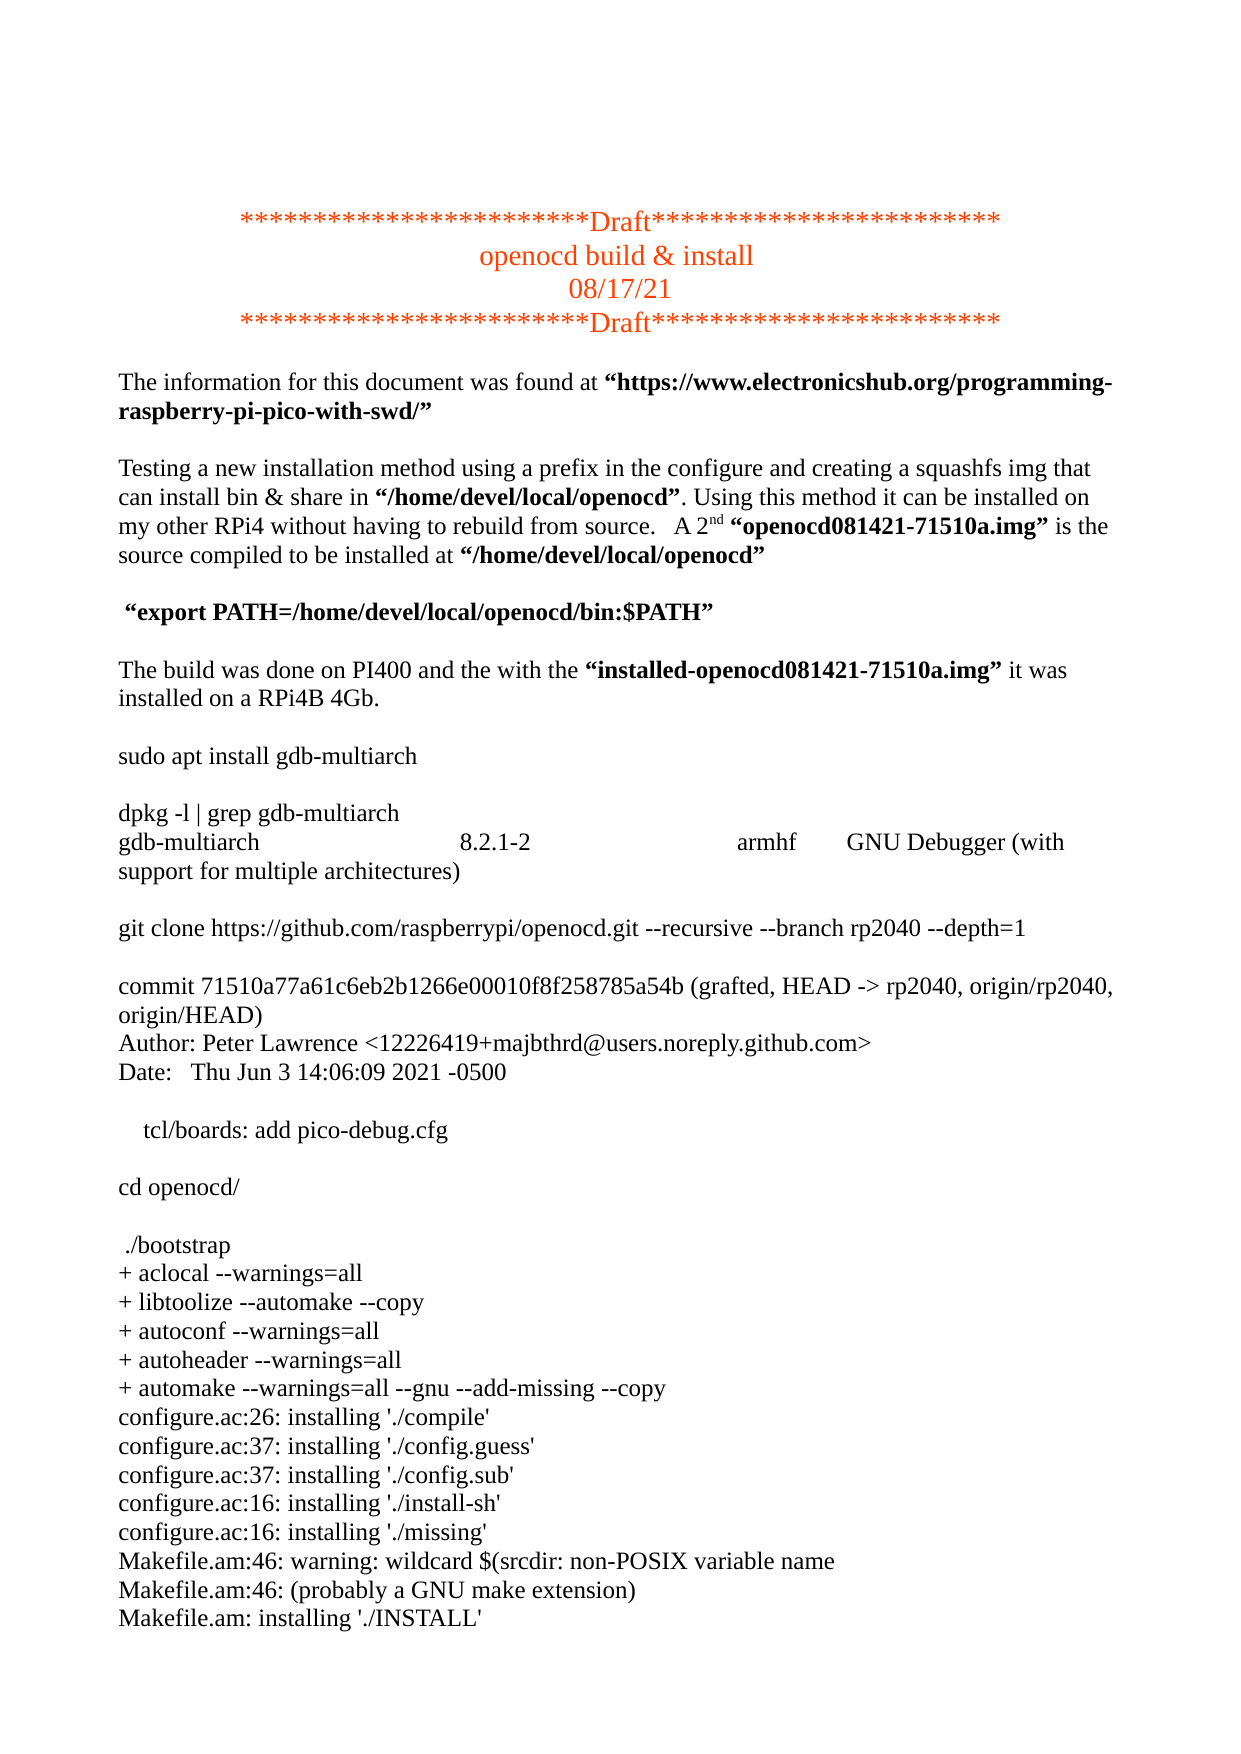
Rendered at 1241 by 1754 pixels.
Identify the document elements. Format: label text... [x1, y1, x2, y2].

text dpkg -l | grep gdb-multiarch [118, 798, 1122, 827]
text + aclocal --warnings=all [118, 1258, 1122, 1287]
text git clone https://github.com/raspberrypi/openocd.git --recursive --branch rp2040 --depth=1 [118, 913, 1122, 942]
text + libtoolize --automake --copy [118, 1287, 1122, 1316]
text gdb-multiarch 8.2.1-2 armhf GNU Debugger (with support for multiple architectures) [118, 827, 1122, 885]
text The build was done on PI400 and the with the “installed-openocd081421-71510a.img” it was installed on a RPi4B 4Gb. [118, 655, 1122, 712]
text “export PATH=/home/devel/local/openocd/bin:$PATH” [118, 597, 1122, 626]
text ************************Draft************************ [118, 305, 1122, 338]
text + automake --warnings=all --gnu --add-missing --copy [118, 1373, 1122, 1402]
text cd openocd/ [118, 1172, 1122, 1201]
text configure.ac:37: installing './config.sub' [118, 1460, 1122, 1488]
text openocd build & install [118, 238, 1122, 271]
text configure.ac:16: installing './install-sh' [118, 1488, 1122, 1517]
text sudo apt install gdb-multiarch [118, 741, 1122, 770]
text commit 71510a77a61c6eb2b1266e00010f8f258785a54b (grafted, HEAD -> rp2040, origin/rp2040, origin/HEAD) [118, 971, 1122, 1028]
text configure.ac:16: installing './missing' [118, 1517, 1122, 1546]
text + autoheader --warnings=all [118, 1345, 1122, 1373]
text ./bootstrap [118, 1230, 1122, 1258]
text ************************Draft************************ [118, 204, 1122, 238]
text Author: Peter Lawrence <12226419+majbthrd@users.noreply.github.com> [118, 1028, 1122, 1057]
text The information for this document was found at “https://www.electronicshub.org/programming-raspberry-pi-pico-with-swd/” [118, 367, 1122, 425]
text Testing a new installation method using a prefix in the configure and creating a squashfs img that can install bin & share in “/home/devel/local/openocd”. Using this method it can be installed on my other RPi4 without having to rebuild from source. A 2nd “openocd081421-71510a.img” is the source compiled to be installed at “/home/devel/local/openocd” [118, 453, 1122, 568]
text tcl/boards: add pico-debug.cfg [118, 1115, 1122, 1143]
text Makefile.am:46: warning: wildcard $(srcdir: non-POSIX variable name [118, 1546, 1122, 1575]
text Date: Thu Jun 3 14:06:09 2021 -0500 [118, 1057, 1122, 1086]
text configure.ac:37: installing './config.guess' [118, 1431, 1122, 1460]
text 08/17/21 [118, 271, 1122, 305]
text configure.ac:26: installing './compile' [118, 1402, 1122, 1431]
text + autoconf --warnings=all [118, 1316, 1122, 1345]
text Makefile.am:46: (probably a GNU make extension) [118, 1575, 1122, 1603]
text Makefile.am: installing './INSTALL' [118, 1603, 1122, 1632]
